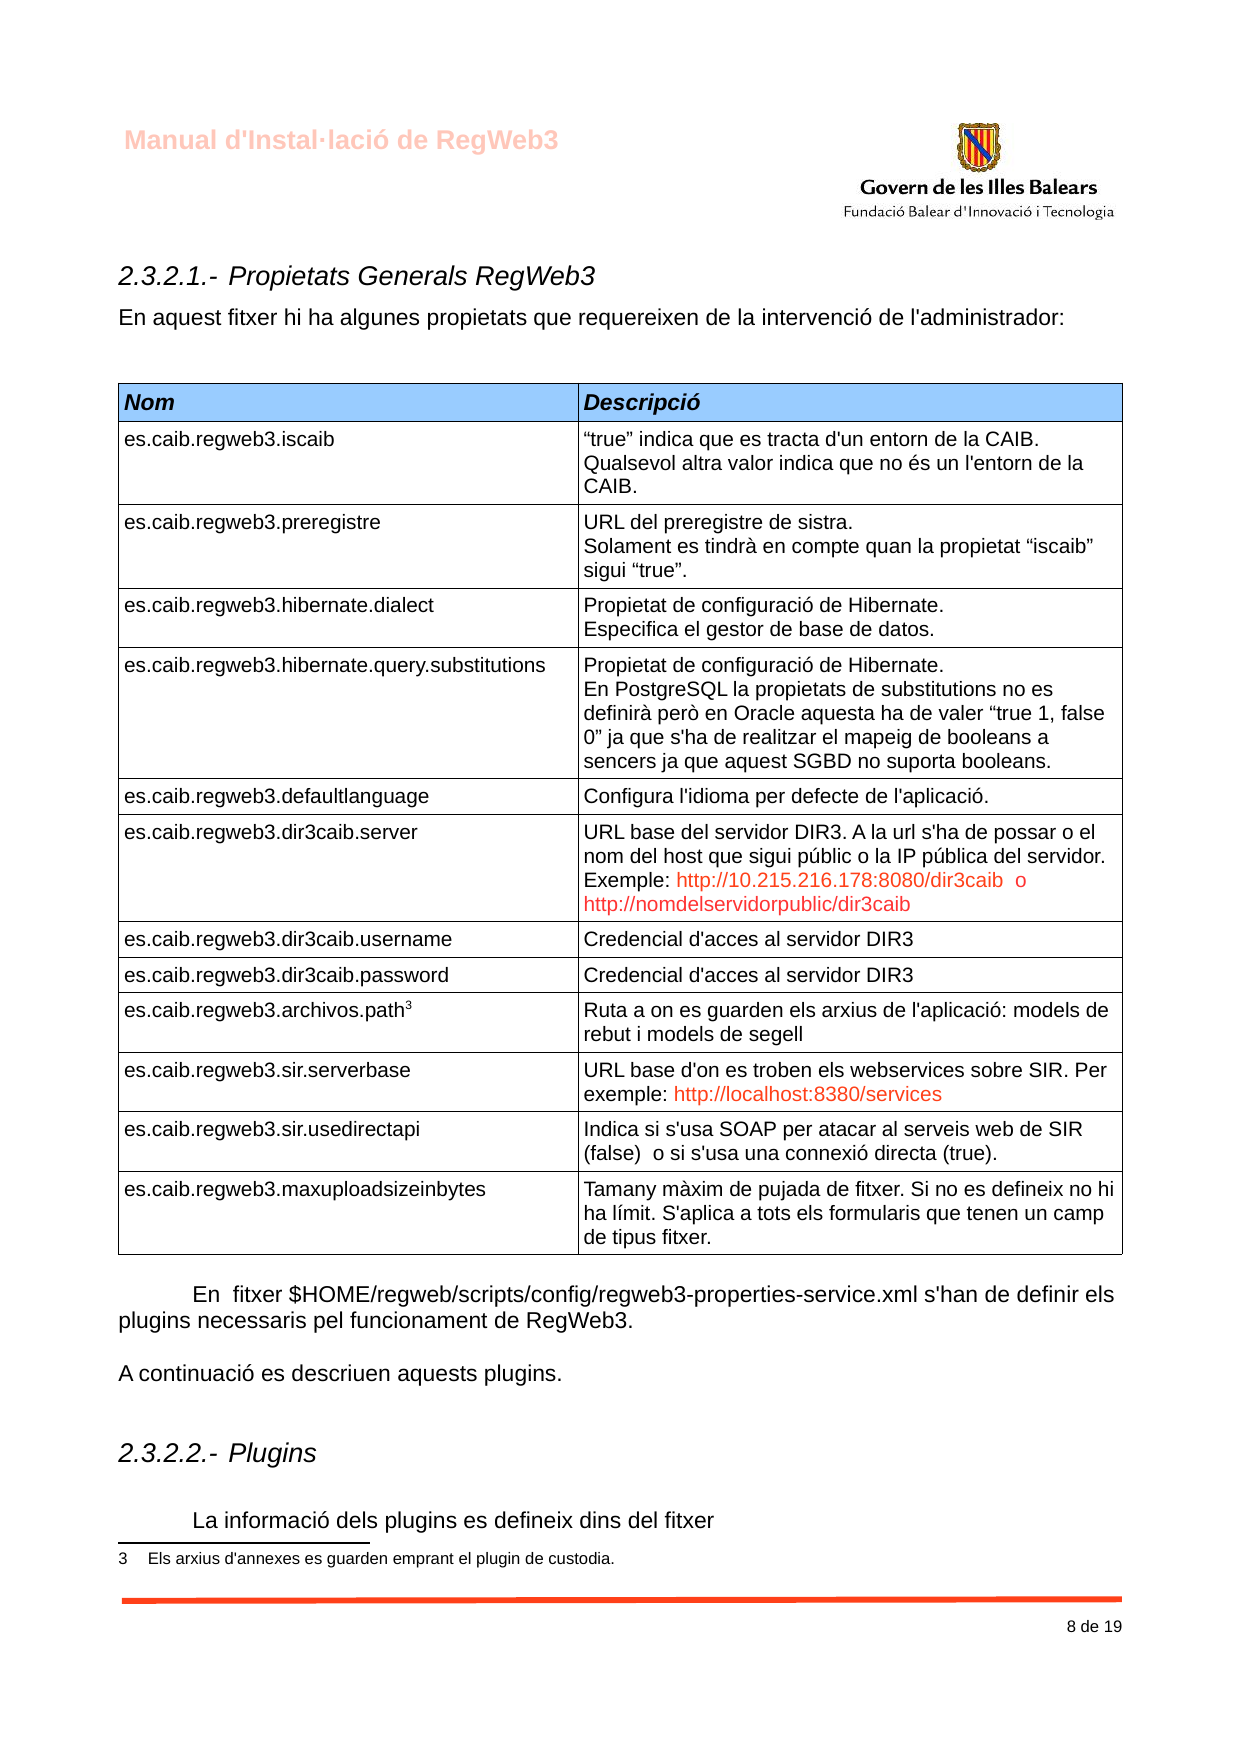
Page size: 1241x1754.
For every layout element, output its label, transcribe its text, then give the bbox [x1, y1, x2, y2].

table_cell URL base d'on es troben els webservices sobre SIR. Per exemple: http://localhost:8380/services [579, 1053, 1122, 1111]
text A continuació es descriuen aquests plugins. [118, 1360, 1122, 1386]
table_cell Tamany màxim de pujada de fitxer. Si no es defineix no hi ha límit. S'aplica a tots els formularis que tenen un camp de tipus fitxer. [579, 1172, 1122, 1254]
table_cell Propietat de configuració de Hibernate. En PostgreSQL la propietats de substitutions no es definirà però en Oracle aquesta ha de valer “true 1, false 0” ja que s'ha de realitzar el mapeig de booleans a sencers ja que aquest SGBD no suporta booleans. [579, 648, 1122, 778]
table_cell es.caib.regweb3.iscaib [119, 422, 578, 504]
table_cell es.caib.regweb3.sir.usedirectapi [119, 1112, 578, 1171]
table_cell es.caib.regweb3.maxuploadsizeinbytes [119, 1172, 578, 1254]
table_cell URL del preregistre de sistra. Solament es tindrà en compte quan la propietat “iscaib” sigui “true”. [579, 505, 1122, 587]
text En aquest fitxer hi ha algunes propietats que requereixen de la intervenció de l'administrador: [118, 304, 1122, 330]
table_cell Ruta a on es guarden els arxius de l'aplicació: models de rebut i models de segell [579, 993, 1122, 1052]
table_cell es.caib.regweb3.preregistre [119, 505, 578, 587]
table_cell es.caib.regweb3.hibernate.dialect [119, 589, 578, 647]
picture [840, 123, 1117, 220]
text En fitxer $HOME/regweb/scripts/config/regweb3-properties-service.xml s'han de definir els plugins necessaris pel funcionament de RegWeb3. [118, 1281, 1122, 1333]
table_cell Configura l'idioma per defecte de l'aplicació. [579, 779, 1122, 814]
table_cell es.caib.regweb3.dir3caib.username [119, 922, 578, 957]
table_header Descripció [579, 384, 1122, 421]
table_cell es.caib.regweb3.sir.serverbase [119, 1053, 578, 1111]
table_cell Credencial d'acces al servidor DIR3 [579, 922, 1122, 957]
table_cell es.caib.regweb3.hibernate.query.substitutions [119, 648, 578, 778]
table_cell es.caib.regweb3.dir3caib.password [119, 958, 578, 992]
table_header Nom [119, 384, 578, 421]
subtitle Plugins [118, 1437, 1122, 1469]
table_cell Credencial d'acces al servidor DIR3 [579, 958, 1122, 992]
table_cell es.caib.regweb3.dir3caib.server [119, 815, 578, 921]
table_cell Indica si s'usa SOAP per atacar al serveis web de SIR (false) o si s'usa una connexió directa (true). [579, 1112, 1122, 1171]
table_cell “true” indica que es tracta d'un entorn de la CAIB. Qualsevol altra valor indica que no és un l'entorn de la CAIB. [579, 422, 1122, 504]
table_cell es.caib.regweb3.defaultlanguage [119, 779, 578, 814]
table_cell Propietat de configuració de Hibernate. Especifica el gestor de base de datos. [579, 589, 1122, 647]
subtitle Propietats Generals RegWeb3 [118, 260, 1122, 291]
table_cell es.caib.regweb3.archivos.path [119, 993, 578, 1052]
table_cell URL base del servidor DIR3. A la url s'ha de possar o el nom del host que sigui públic o la IP pública del servidor. Exemple: http://10.215.216.178:8080/dir3caib o http://nomdelservidorpublic/dir3caib [579, 815, 1122, 921]
text La informació dels plugins es defineix dins del fitxer [118, 1507, 1122, 1534]
